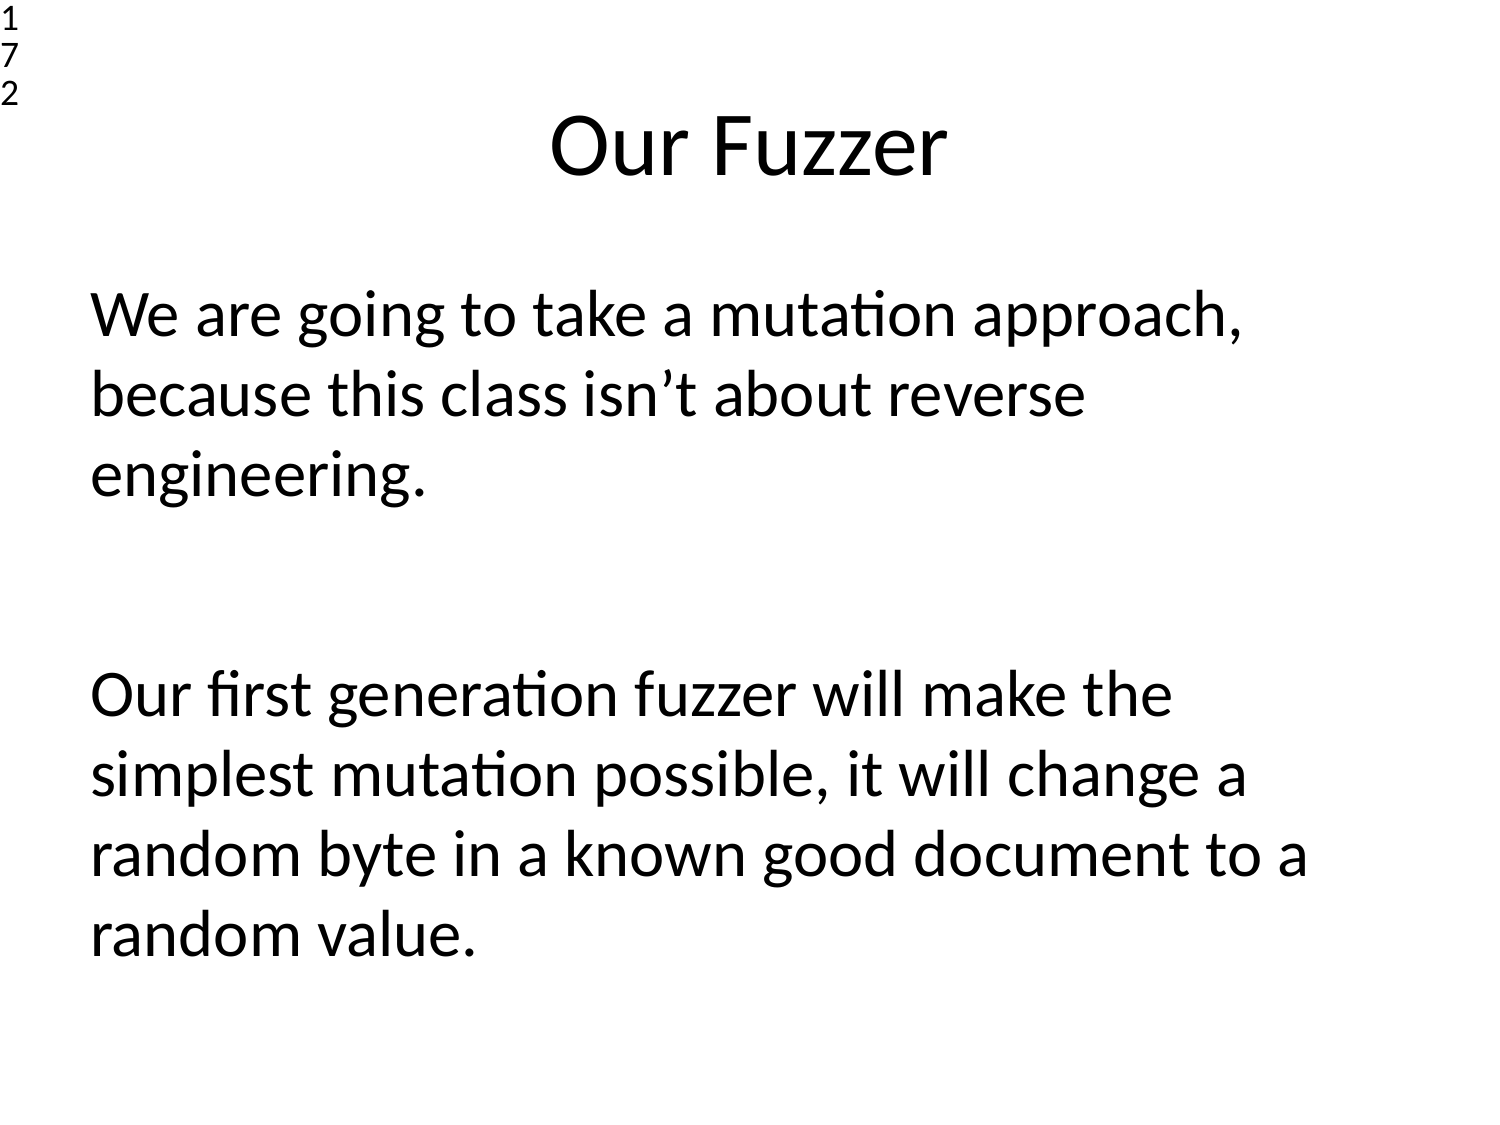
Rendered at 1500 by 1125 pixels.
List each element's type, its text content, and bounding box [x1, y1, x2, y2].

list We are going to take a mutation approach, because this class isn’t about reverse engineering. Our first generation fuzzer will make the simplest mutation possible, it will change a random byte in a known good document to a random value. [75, 262, 1425, 1005]
title Our Fuzzer [75, 45, 1425, 233]
